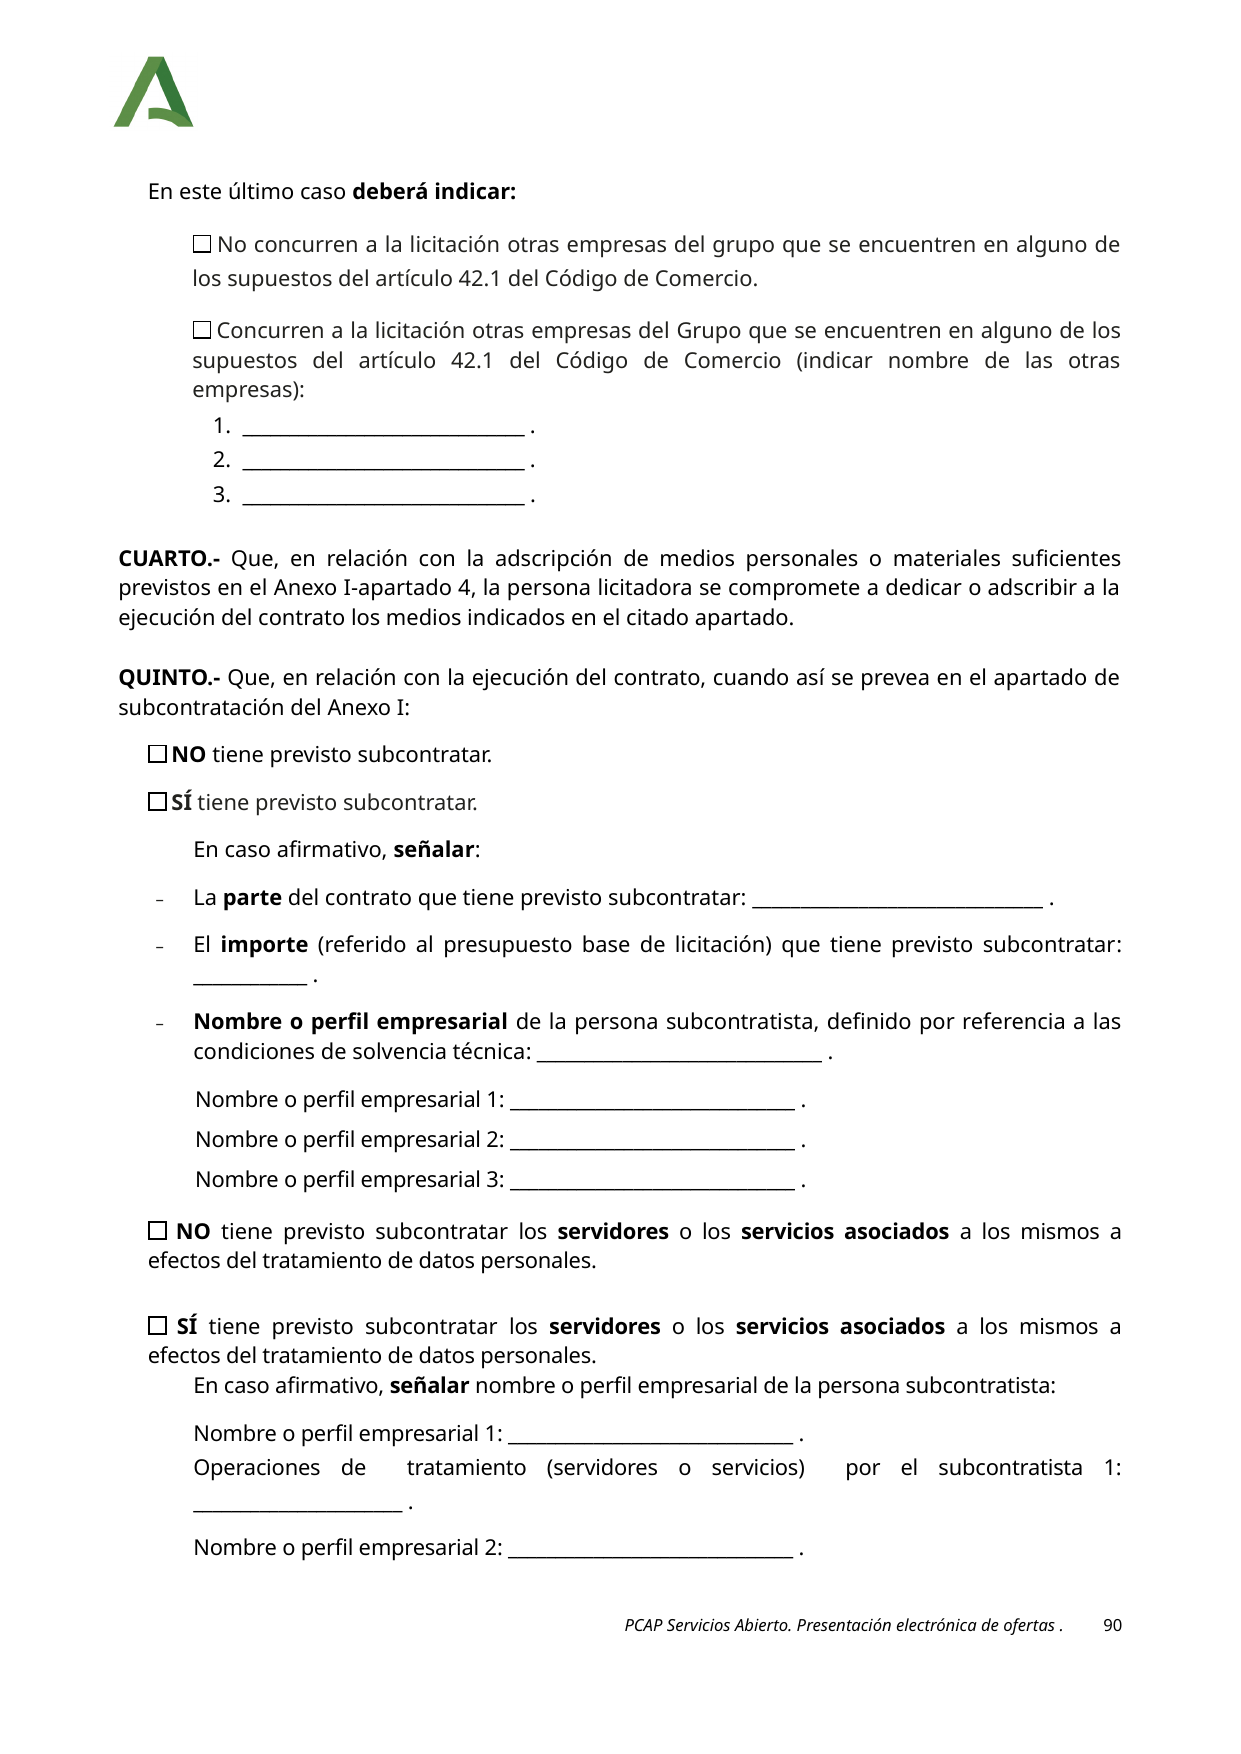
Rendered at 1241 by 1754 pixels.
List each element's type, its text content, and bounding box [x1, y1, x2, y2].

text Nombre o perfil empresarial 3: ______________________________ . [195, 1164, 1122, 1193]
text NO tiene previsto subcontratar. [148, 739, 1122, 769]
text Nombre o perfil empresarial 1: ______________________________ . [193, 1418, 1122, 1447]
text CUARTO.- Que, en relación con la adscripción de medios personales o materiales suficientes previstos en el Anexo I-apartado 4, la persona licitadora se compromete a dedicar o adscribir a la ejecución del contrato los medios indicados en el citado apartado. [118, 542, 1122, 632]
text Nombre o perfil empresarial 2: ______________________________ . [195, 1124, 1122, 1153]
list ______________________________ . [213, 410, 1122, 440]
text Concurren a la licitación otras empresas del Grupo que se encuentren en alguno de los supuestos del artículo 42.1 del Código de Comercio (indicar nombre de las otras empresas): [192, 315, 1122, 404]
text En caso afirmativo, señalar: [193, 834, 1122, 864]
text Nombre o perfil empresarial 2: ______________________________ . [193, 1532, 1122, 1562]
text En caso afirmativo, señalar nombre o perfil empresarial de la persona subcontratista: [193, 1370, 1122, 1400]
list ______________________________ . [213, 478, 1122, 508]
picture [109, 52, 198, 131]
text Operaciones de tratamiento (servidores o servicios) por el subcontratista 1: ______________________ . [193, 1452, 1122, 1516]
text SÍ tiene previsto subcontratar. [148, 786, 1122, 816]
list ______________________________ . [213, 444, 1122, 474]
list La parte del contrato que tiene previsto subcontratar: ______________________________ . [155, 881, 1122, 911]
text NO tiene previsto subcontratar los servidores o los servicios asociados a los mismos a efectos del tratamiento de datos personales. [148, 1216, 1122, 1275]
list El importe (referido al presupuesto base de licitación) que tiene previsto subcontratar: ____________ . [155, 929, 1122, 988]
text No concurren a la licitación otras empresas del grupo que se encuentren en alguno de los supuestos del artículo 42.1 del Código de Comercio. [192, 229, 1122, 293]
text QUINTO.- Que, en relación con la ejecución del contrato, cuando así se prevea en el apartado de subcontratación del Anexo I: [118, 662, 1122, 721]
text Nombre o perfil empresarial 1: ______________________________ . [195, 1083, 1122, 1113]
list Nombre o perfil empresarial de la persona subcontratista, definido por referencia a las condiciones de solvencia técnica: ______________________________ . [155, 1006, 1122, 1066]
text SÍ tiene previsto subcontratar los servidores o los servicios asociados a los mismos a efectos del tratamiento de datos personales. [148, 1311, 1122, 1370]
text En este último caso deberá indicar: [148, 176, 1122, 206]
